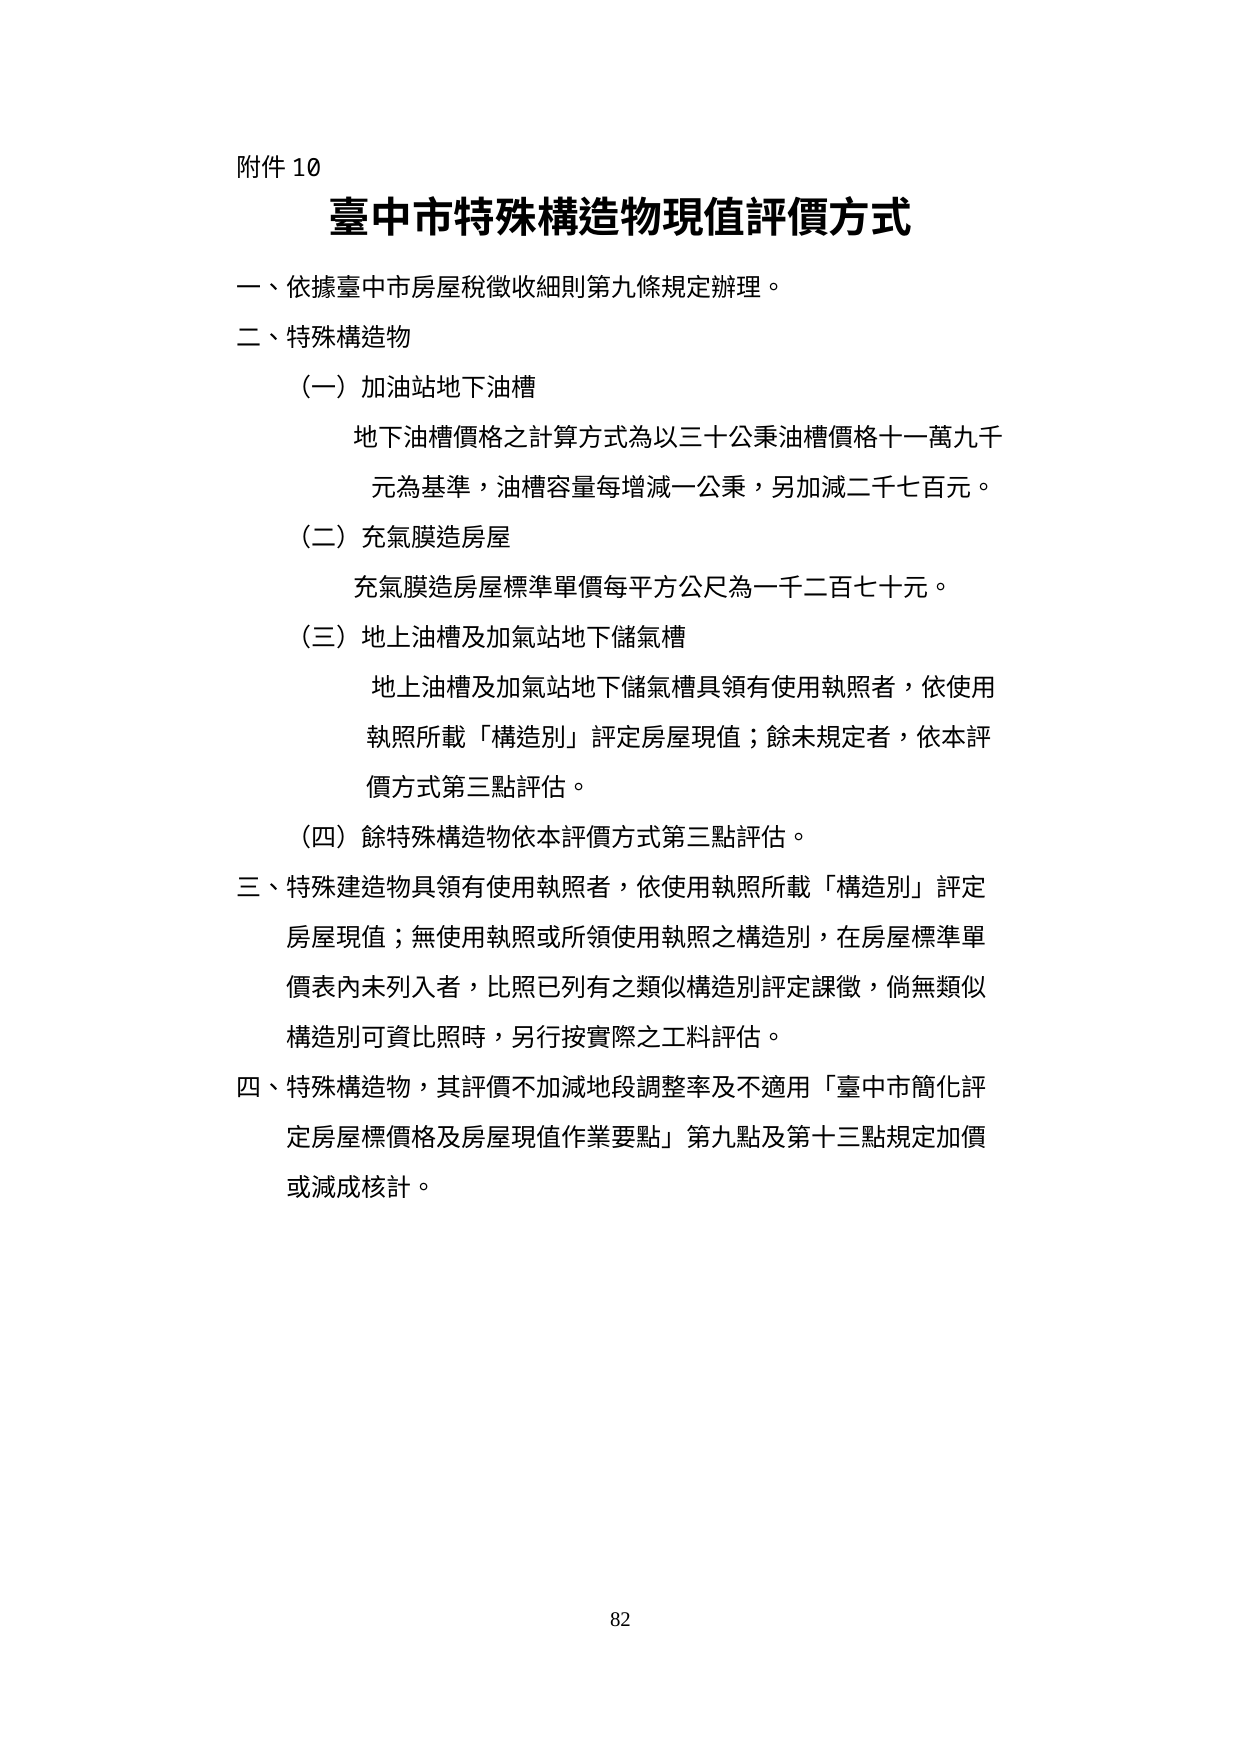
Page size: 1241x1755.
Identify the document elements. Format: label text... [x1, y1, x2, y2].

text 附件10 [236, 148, 1004, 184]
text （四）餘特殊構造物依本評價方式第三點評估。 [286, 807, 1004, 857]
text 四、特殊構造物，其評價不加減地段調整率及不適用「臺中市簡化評定房屋標價格及房屋現值作業要點」第九點及第十三點規定加價或減成核計。 [236, 1057, 1004, 1207]
text （二）充氣膜造房屋 [286, 507, 1004, 557]
text 地下油槽價格之計算方式為以三十公秉油槽價格十一萬九千元為基準，油槽容量每增減一公秉，另加減二千七百元。 [341, 407, 1004, 507]
text 充氣膜造房屋標準單價每平方公尺為一千二百七十元。 [341, 557, 1004, 607]
text 臺中市特殊構造物現值評價方式 [236, 184, 1004, 244]
text 二、特殊構造物 [236, 307, 1004, 357]
text 一、依據臺中市房屋稅徵收細則第九條規定辦理。 [236, 257, 1004, 307]
text （三）地上油槽及加氣站地下儲氣槽 [286, 607, 1004, 657]
text （一）加油站地下油槽 [286, 357, 1004, 407]
text 地上油槽及加氣站地下儲氣槽具領有使用執照者，依使用執照所載「構造別」評定房屋現值；餘未規定者，依本評價方式第三點評估。 [341, 657, 1004, 807]
text 三、特殊建造物具領有使用執照者，依使用執照所載「構造別」評定房屋現值；無使用執照或所領使用執照之構造別，在房屋標準單價表內未列入者，比照已列有之類似構造別評定課徵，倘無類似構造別可資比照時，另行按實際之工料評估。 [236, 857, 1004, 1057]
